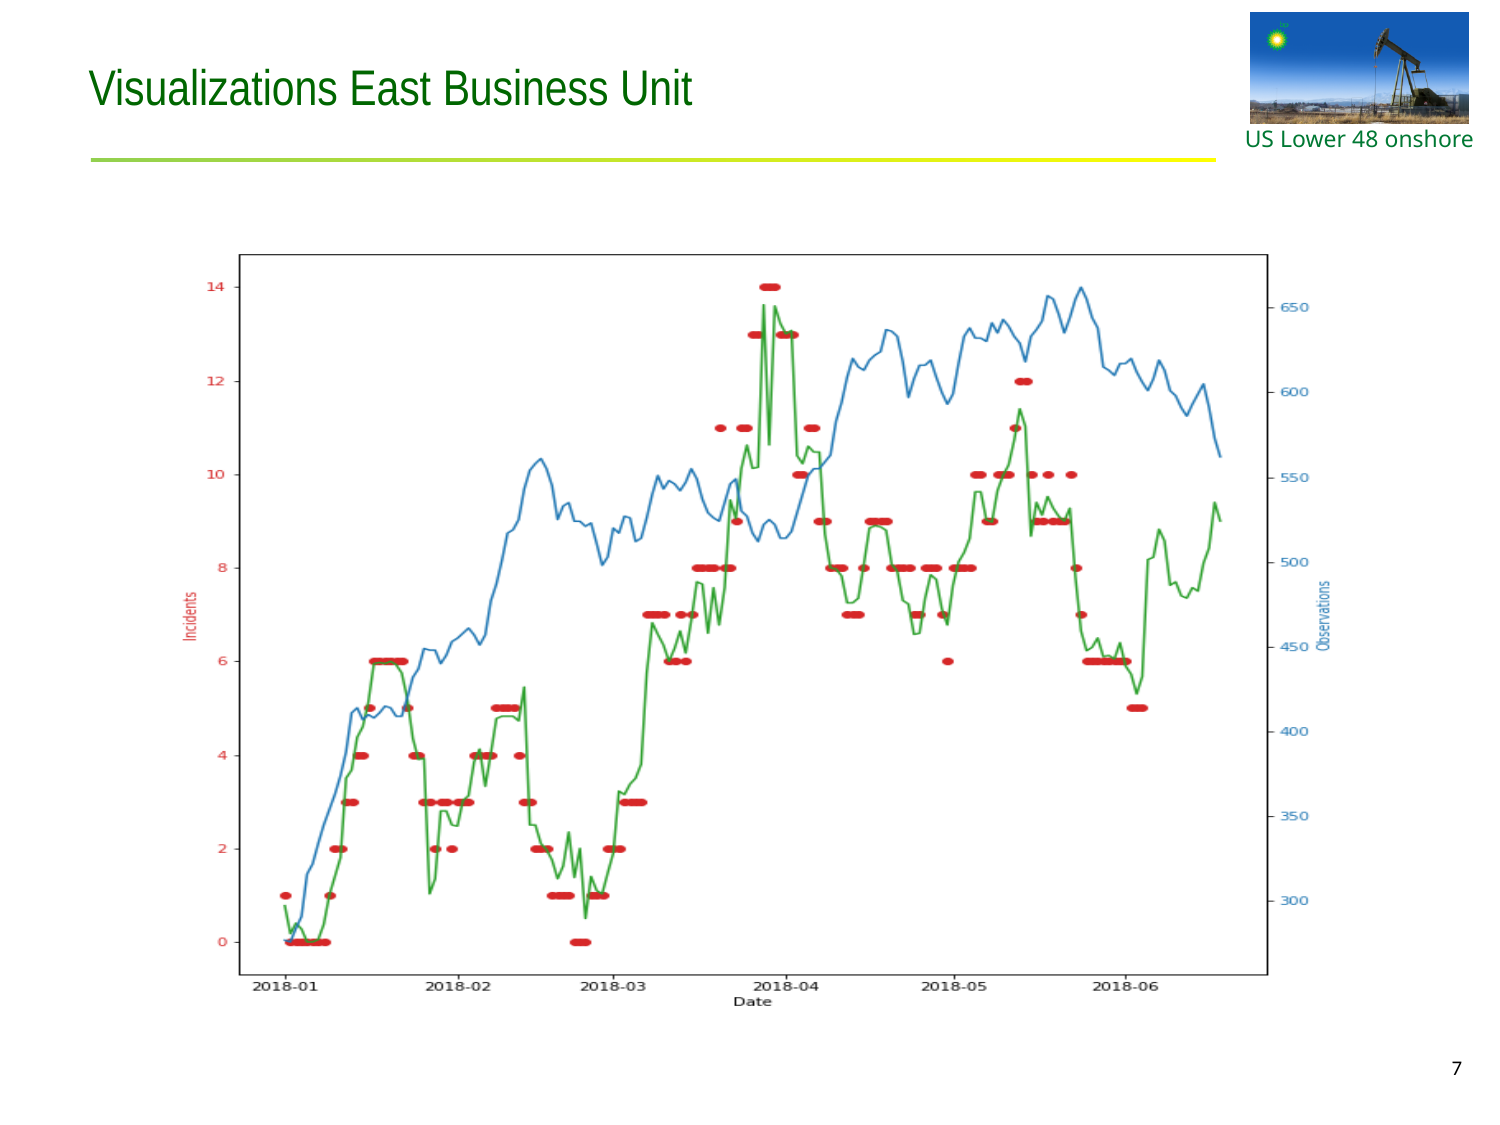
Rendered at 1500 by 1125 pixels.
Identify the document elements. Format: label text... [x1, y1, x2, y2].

picture [165, 239, 1351, 1021]
picture [1275, 12, 1469, 124]
slide_number [1420, 1046, 1478, 1125]
title Visualizations East Business Unit [0, 12, 1275, 166]
